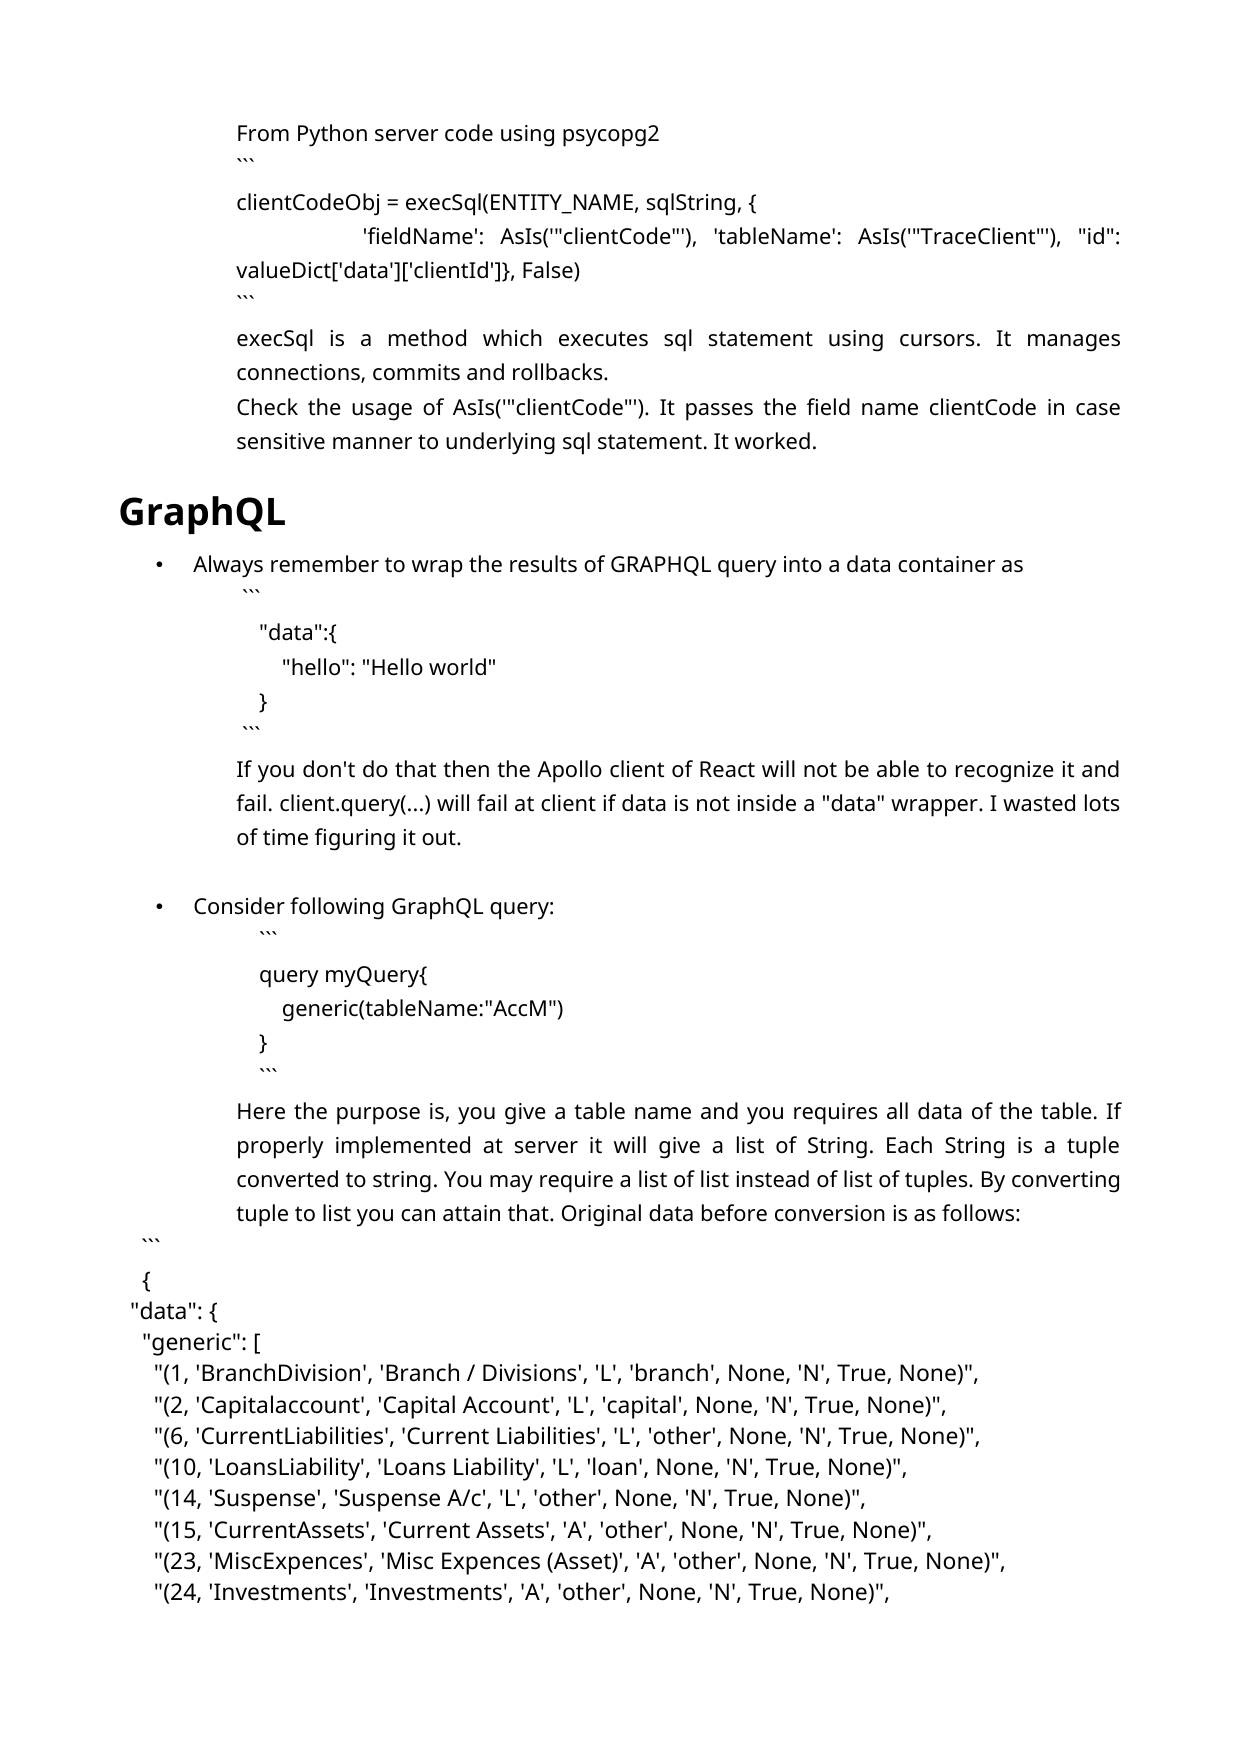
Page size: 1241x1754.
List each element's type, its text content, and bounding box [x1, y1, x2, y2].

text } [236, 1027, 1122, 1057]
text clientCodeObj = execSql(ENTITY_NAME, sqlString, { [236, 186, 1122, 216]
text "(14, 'Suspense', 'Suspense A/c', 'L', 'other', None, 'N', True, None)", [118, 1482, 1122, 1513]
text "(15, 'CurrentAssets', 'Current Assets', 'A', 'other', None, 'N', True, None)", [118, 1513, 1122, 1545]
list Consider following GraphQL query: [156, 891, 1122, 920]
text ``` [236, 583, 1122, 613]
text "generic": [ [118, 1326, 1122, 1357]
text 'fieldName': AsIs('"clientCode"'), 'tableName': AsIs('"TraceClient"'), "id": valueDict['data']['clientId']}, False) [236, 221, 1122, 284]
text "(23, 'MiscExpences', 'Misc Expences (Asset)', 'A', 'other', None, 'N', True, None)", [118, 1545, 1122, 1576]
text ``` [236, 1061, 1122, 1091]
text ``` [236, 152, 1122, 182]
text query myQuery{ [236, 959, 1122, 989]
text generic(tableName:"AccM") [236, 993, 1122, 1023]
text "(1, 'BranchDivision', 'Branch / Divisions', 'L', 'branch', None, 'N', True, None)", [118, 1357, 1122, 1388]
text ``` [236, 925, 1122, 954]
text Check the usage of AsIs('"clientCode"'). It passes the field name clientCode in case sensitive manner to underlying sql statement. It worked. [236, 391, 1122, 455]
text "(24, 'Investments', 'Investments', 'A', 'other', None, 'N', True, None)", [118, 1576, 1122, 1607]
text ``` [236, 720, 1122, 749]
text "(2, 'Capitalaccount', 'Capital Account', 'L', 'capital', None, 'N', True, None)", [118, 1388, 1122, 1420]
list Always remember to wrap the results of GRAPHQL query into a data container as [156, 549, 1122, 579]
text { [118, 1263, 1122, 1295]
subtitle GraphQL [118, 485, 1122, 536]
text execSql is a method which executes sql statement using cursors. It manages connections, commits and rollbacks. [236, 323, 1122, 387]
text "(10, 'LoansLiability', 'Loans Liability', 'L', 'loan', None, 'N', True, None)", [118, 1451, 1122, 1482]
text "data": { [118, 1295, 1122, 1326]
text Here the purpose is, you give a table name and you requires all data of the table. If properly implemented at server it will give a list of String. Each String is a tuple converted to string. You may require a list of list instead of list of tuples. By converting tuple to list you can attain that. Original data before conversion is as follows: [236, 1096, 1122, 1228]
text "(6, 'CurrentLiabilities', 'Current Liabilities', 'L', 'other', None, 'N', True, None)", [118, 1420, 1122, 1451]
text ``` [236, 289, 1122, 319]
text "data":{ [236, 617, 1122, 647]
text If you don't do that then the Apollo client of React will not be able to recognize it and fail. client.query(...) will fail at client if data is not inside a "data" wrapper. I wasted lots of time figuring it out. [236, 754, 1122, 852]
text ``` [118, 1232, 1122, 1263]
text } [236, 686, 1122, 715]
text From Python server code using psycopg2 [236, 118, 1122, 148]
text "hello": "Hello world" [236, 651, 1122, 681]
